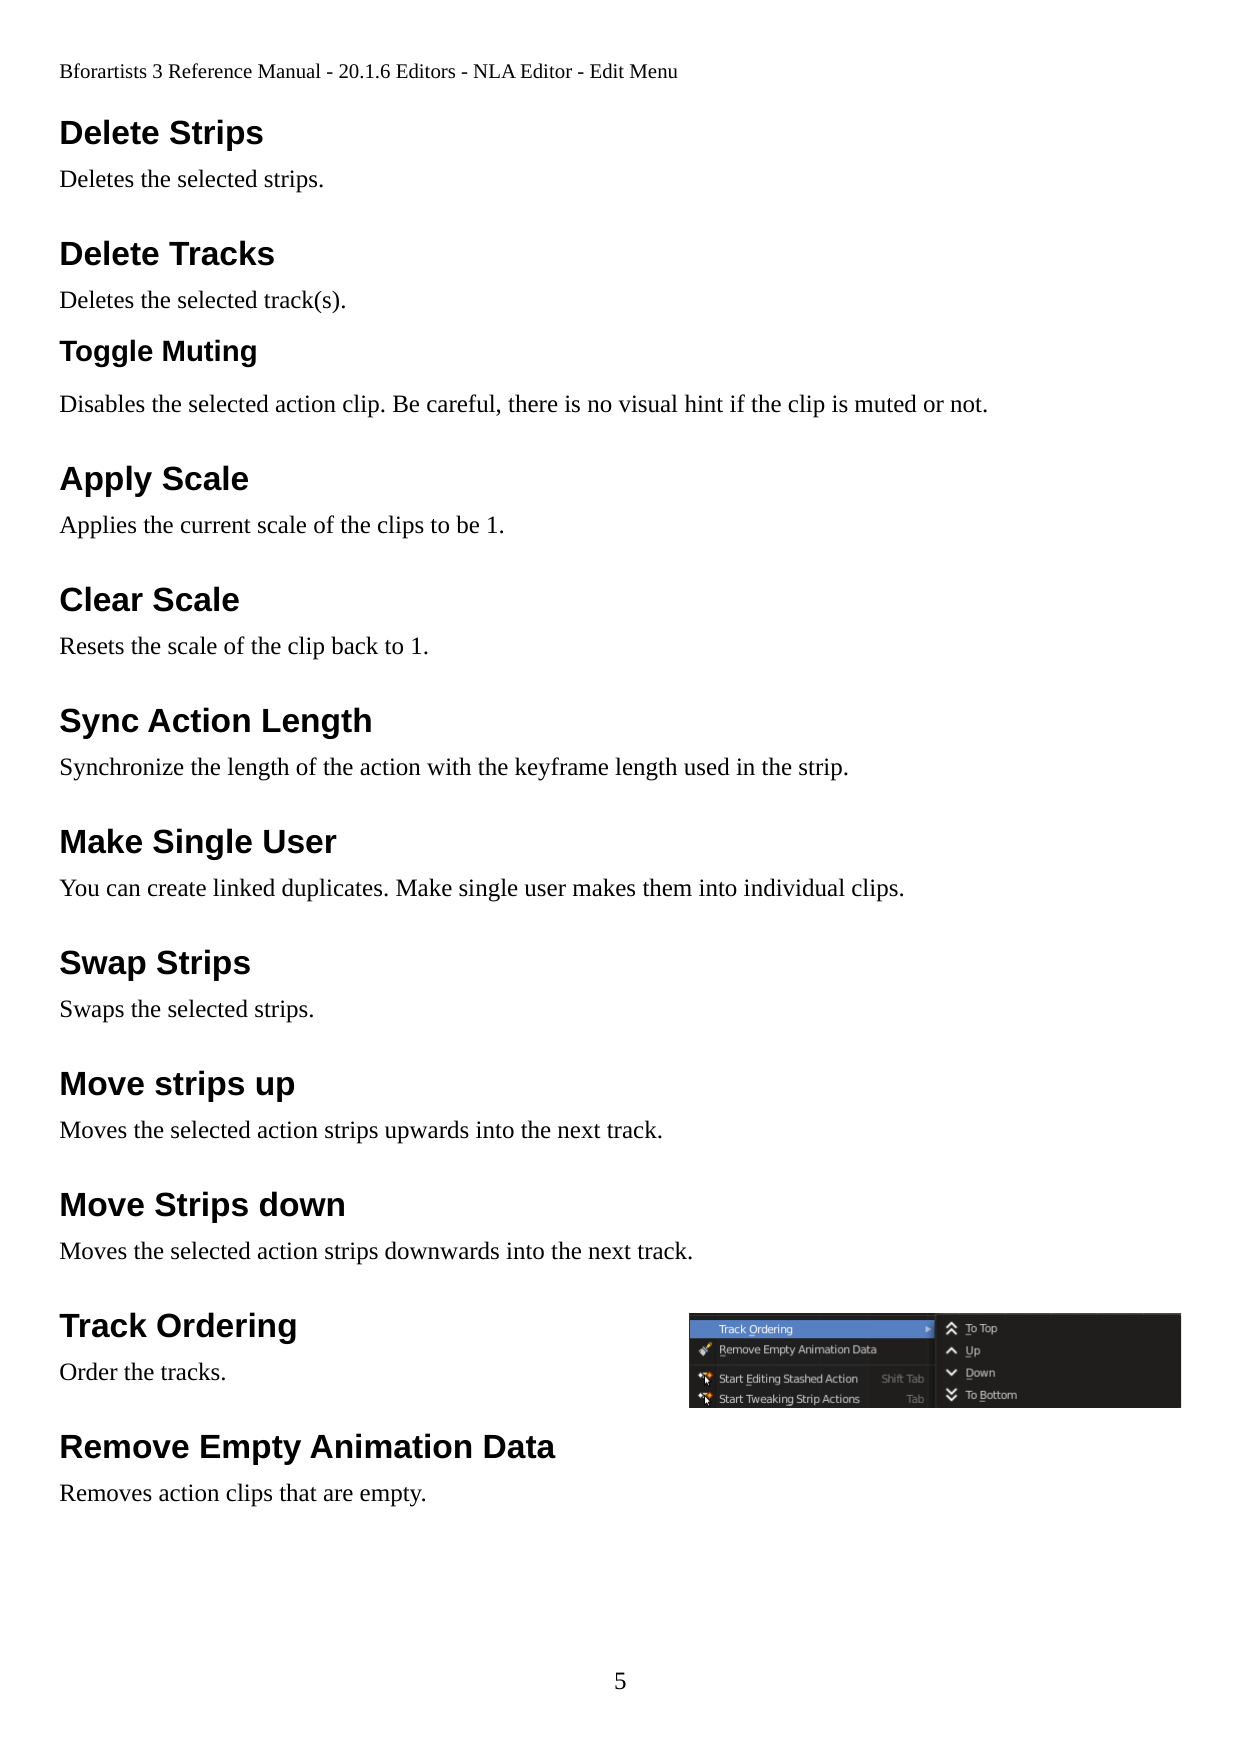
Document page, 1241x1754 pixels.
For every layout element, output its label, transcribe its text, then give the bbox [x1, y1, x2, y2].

text Synchronize the length of the action with the keyframe length used in the strip. [59, 752, 1181, 781]
text Applies the current scale of the clips to be 1. [59, 510, 1181, 539]
text You can create linked duplicates. Make single user makes them into individual clips. [59, 873, 1181, 902]
subtitle Clear Scale [59, 580, 1181, 618]
text Deletes the selected strips. [59, 164, 1181, 192]
text Order the tracks. [59, 1357, 689, 1386]
subtitle Make Single User [59, 822, 1181, 861]
text Disables the selected action clip. Be careful, there is no visual hint if the clip is muted or not. [59, 389, 1181, 418]
subtitle Move Strips down [59, 1185, 1181, 1224]
text Removes action clips that are empty. [59, 1478, 1181, 1507]
subtitle Remove Empty Animation Data [59, 1427, 1181, 1466]
subtitle Swap Strips [59, 943, 1181, 982]
picture [689, 1313, 1182, 1408]
text Resets the scale of the clip back to 1. [59, 631, 1181, 660]
subtitle Apply Scale [59, 459, 1181, 497]
text Moves the selected action strips downwards into the next track. [59, 1236, 1181, 1265]
text Deletes the selected track(s). [59, 285, 1181, 313]
subtitle Sync Action Length [59, 701, 1181, 739]
text Swaps the selected strips. [59, 994, 1181, 1023]
subtitle Move strips up [59, 1064, 1181, 1103]
text Toggle Muting [59, 334, 1181, 368]
subtitle Delete Tracks [59, 234, 1181, 272]
subtitle Delete Strips [59, 113, 1181, 151]
text Moves the selected action strips upwards into the next track. [59, 1115, 1181, 1144]
subtitle Track Ordering [59, 1306, 1181, 1345]
